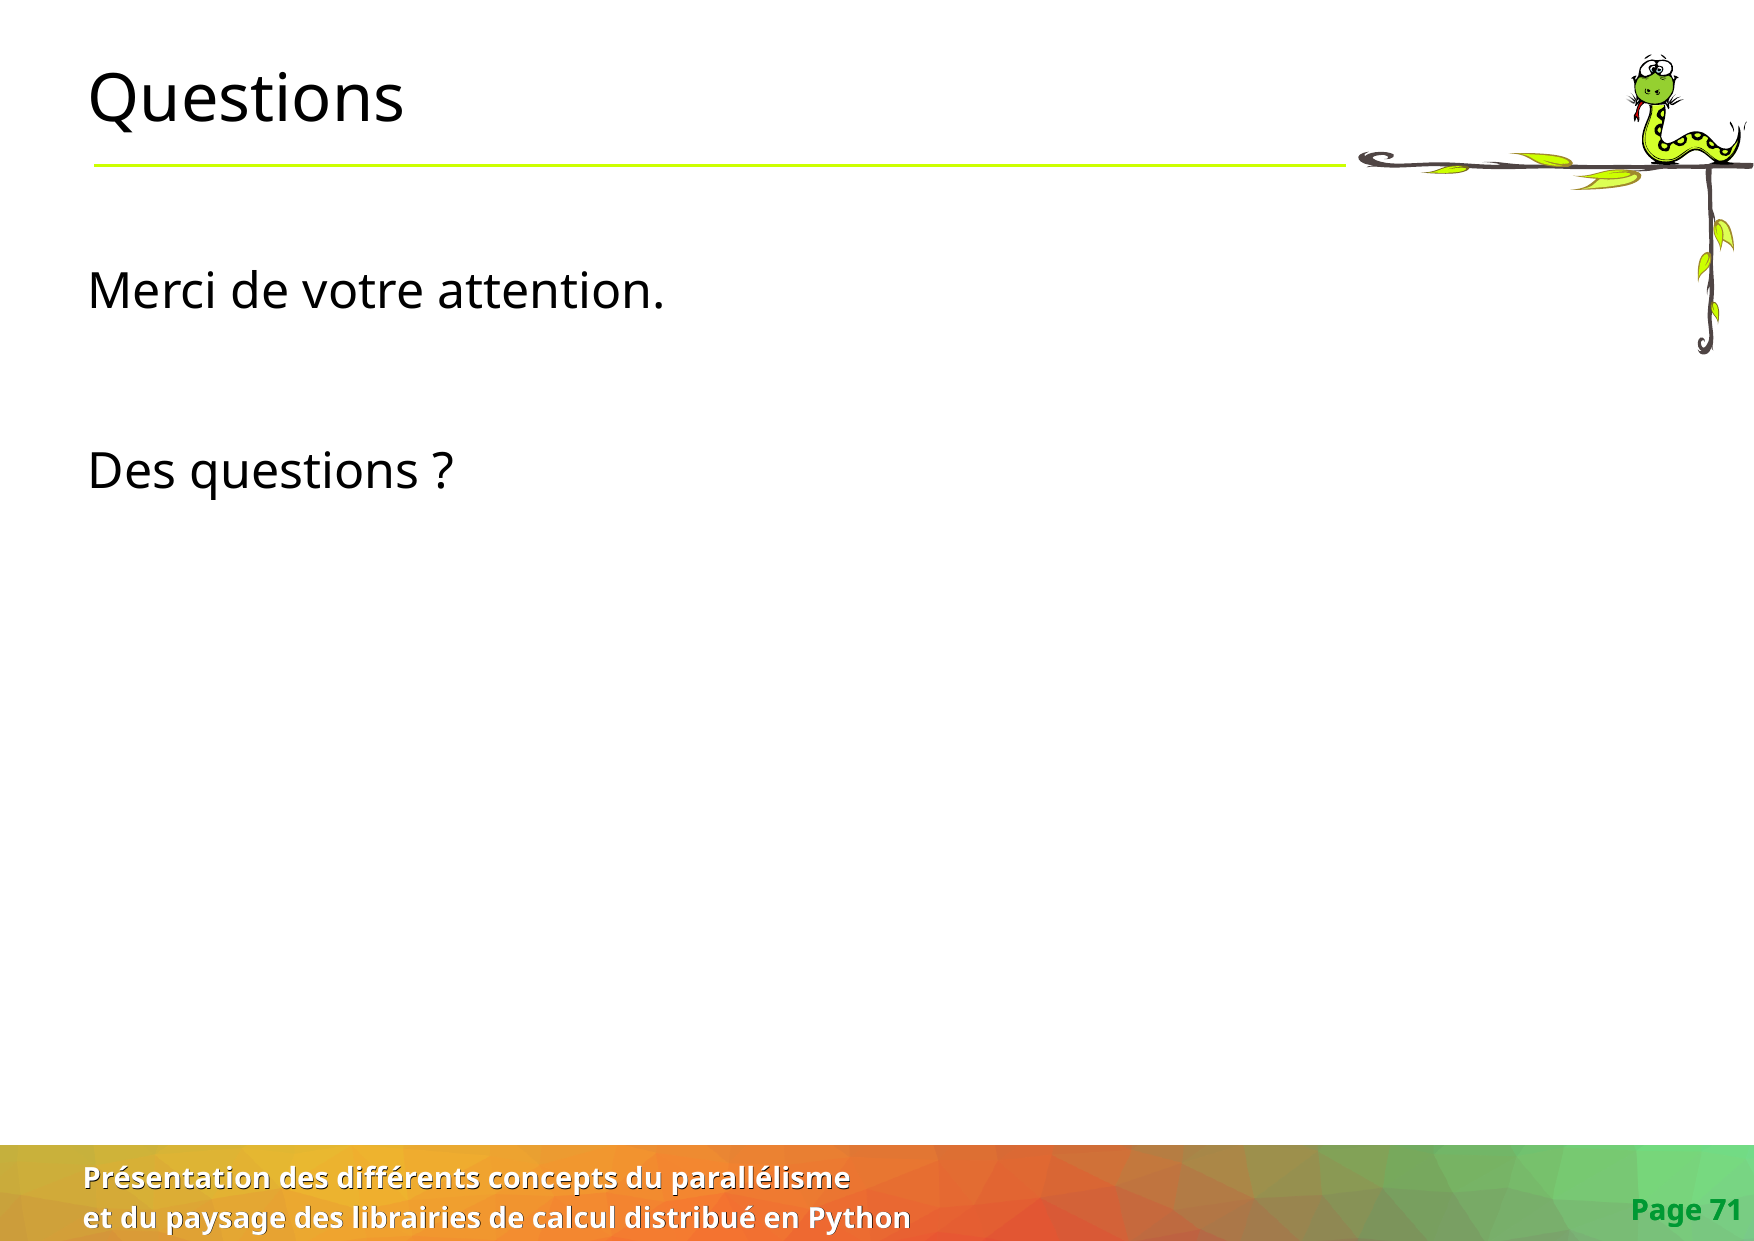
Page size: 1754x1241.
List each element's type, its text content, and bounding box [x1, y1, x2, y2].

title Questions [87, 31, 1667, 160]
list Merci de votre attention. Des questions ? [87, 254, 1667, 1124]
picture [0, 1145, 1754, 1241]
